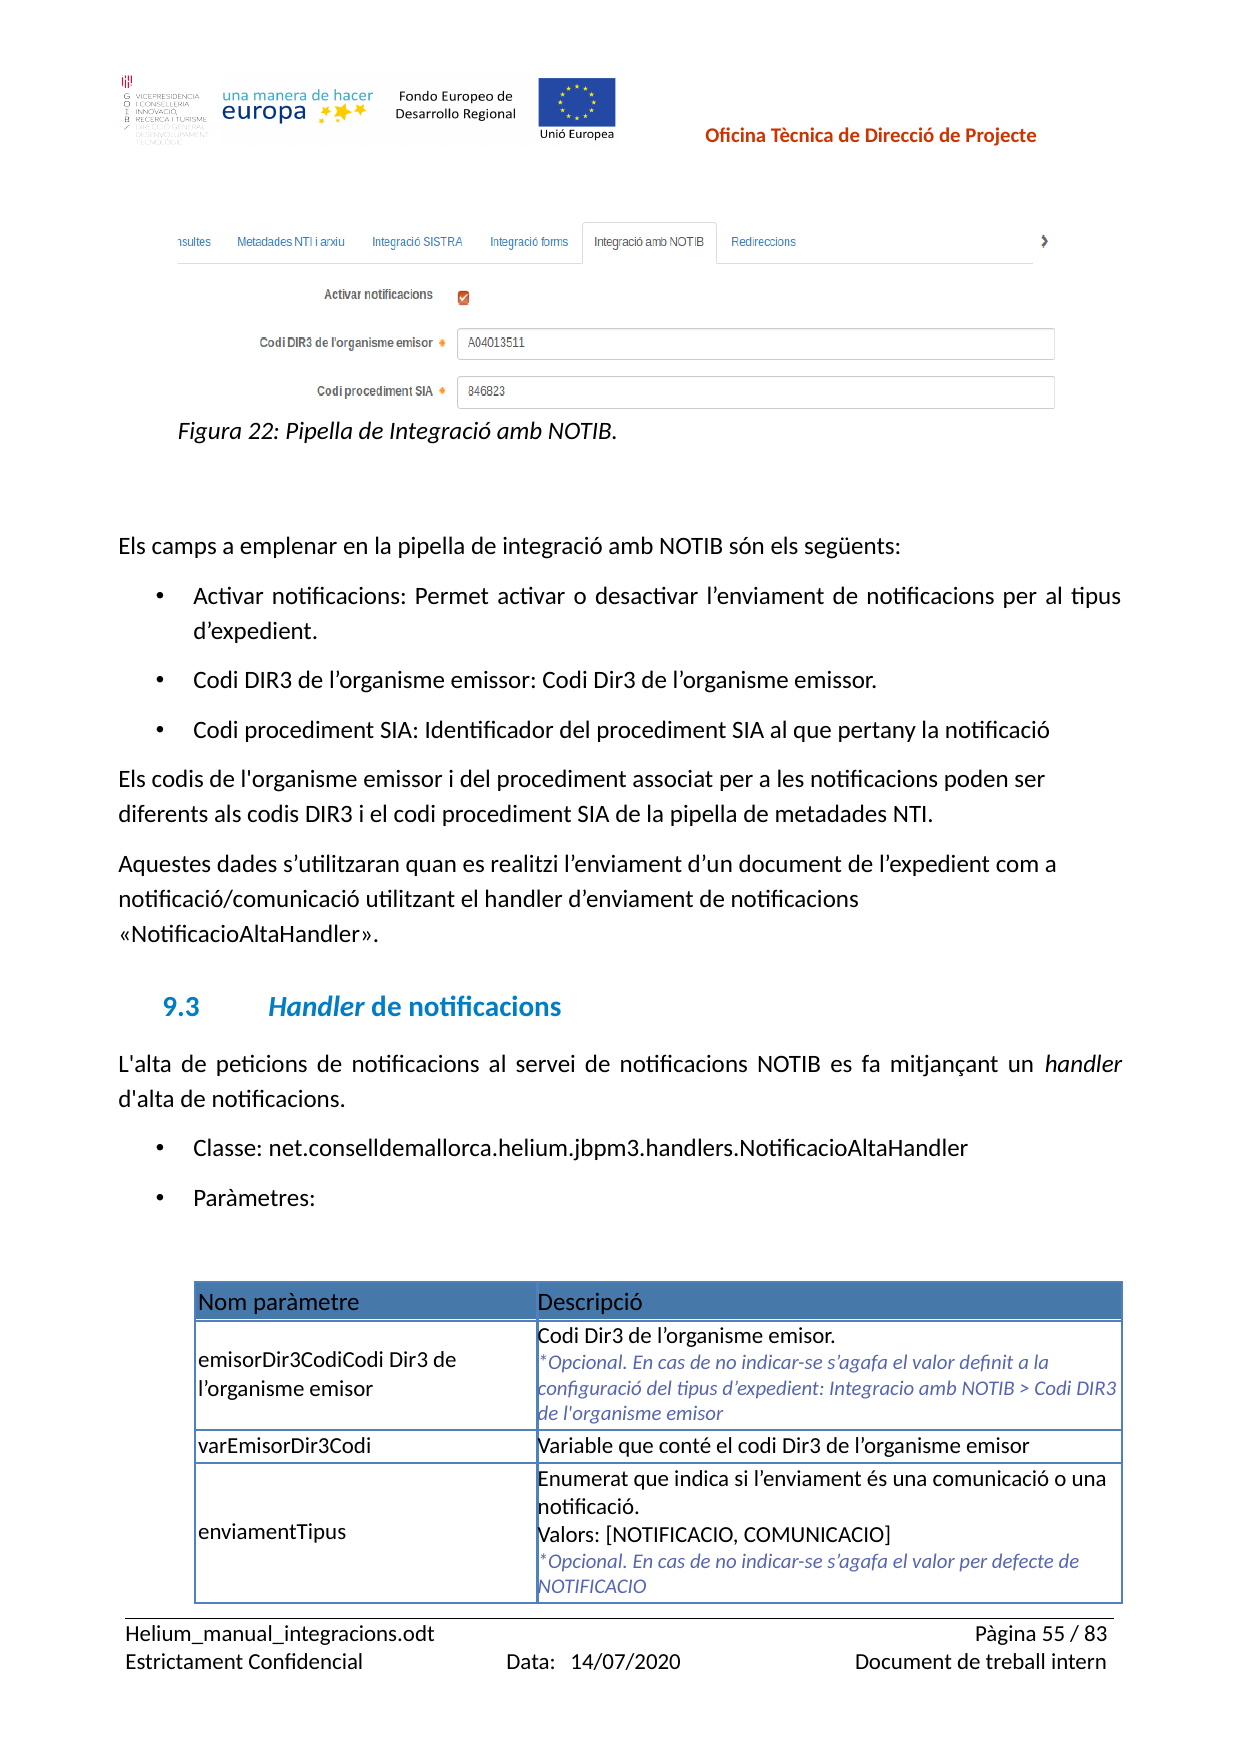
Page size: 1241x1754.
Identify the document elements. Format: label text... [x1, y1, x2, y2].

text L'alta de peticions de notificacions al servei de notificacions NOTIB es fa mitjançant un handler d'alta de notificacions. [118, 1048, 1122, 1113]
table_cell Codi Dir3 de l’organisme emisor. *Opcional. En cas de no indicar-se s’agafa el valor definit a la configuració del tipus d’expedient: Integracio amb NOTIB > Codi DIR3 de l'organisme emisor [539, 1322, 1121, 1429]
list Paràmetres: [156, 1182, 1122, 1212]
table_header Nom paràmetre [196, 1283, 536, 1319]
text [178, 190, 1063, 214]
picture [118, 73, 213, 147]
list Activar notificacions: Permet activar o desactivar l’enviament de notificacions per al tipus d’expedient. [156, 580, 1122, 645]
subtitle Handler de notificacions [156, 988, 1122, 1024]
list Classe: net.conselldemallorca.helium.jbpm3.handlers.NotificacioAltaHandler [156, 1132, 1122, 1163]
picture [219, 73, 621, 147]
text Els camps a emplenar en la pipella de integració amb NOTIB són els següents: [118, 530, 1122, 561]
list Codi DIR3 de l’organisme emissor: Codi Dir3 de l’organisme emissor. [156, 664, 1122, 695]
table_cell enviamentTipus [196, 1464, 536, 1602]
text Figura 22: Pipella de Integració amb NOTIB. [178, 416, 1063, 446]
text Els codis de l'organisme emissor i del procediment associat per a les notificacions poden ser diferents als codis DIR3 i el codi procediment SIA de la pipella de metadades NTI. [118, 764, 1122, 829]
list Codi procediment SIA: Identificador del procediment SIA al que pertany la notificació [156, 714, 1122, 744]
text Aquestes dades s’utilitzaran quan es realitzi l’enviament d’un document de l’expedient com a notificació/comunicació utilitzant el handler d’enviament de notificacions «NotificacioAltaHandler». [118, 848, 1122, 949]
table_cell varEmisorDir3Codi [196, 1431, 536, 1462]
table_cell emisorDir3CodiCodi Dir3 de l’organisme emisor [196, 1322, 536, 1429]
table_cell Enumerat que indica si l’enviament és una comunicació o una notificació. Valors: [NOTIFICACIO, COMUNICACIO] *Opcional. En cas de no indicar-se s’agafa el valor per defecte de NOTIFICACIO [539, 1464, 1121, 1602]
table_header Descripció [539, 1283, 1121, 1319]
table_cell Variable que conté el codi Dir3 de l’organisme emisor [539, 1431, 1121, 1462]
